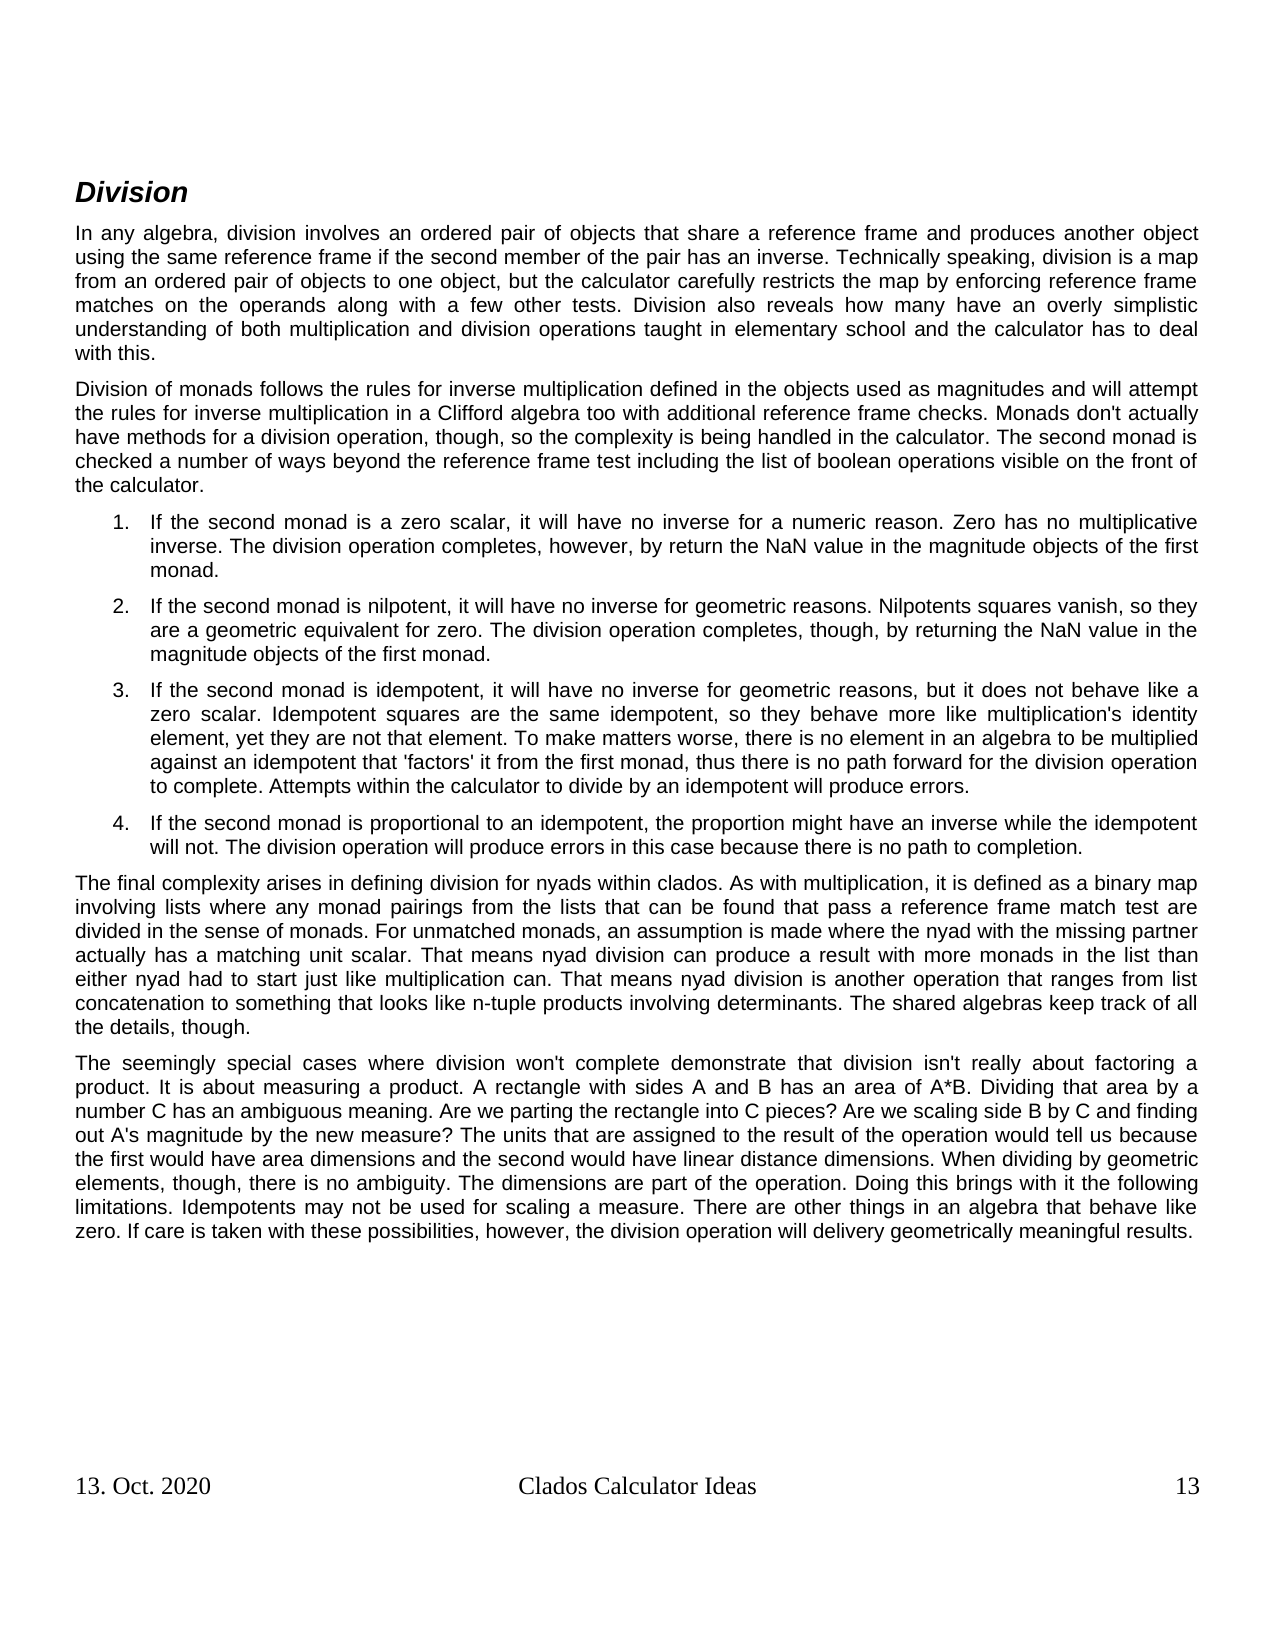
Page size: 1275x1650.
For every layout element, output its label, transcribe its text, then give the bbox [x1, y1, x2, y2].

list If the second monad is idempotent, it will have no inverse for geometric reasons, but it does not behave like a zero scalar. Idempotent squares are the same idempotent, so they behave more like multiplication's identity element, yet they are not that element. To make matters worse, there is no element in an algebra to be multiplied against an idempotent that 'factors' it from the first monad, thus there is no path forward for the division operation to complete. Attempts within the calculator to divide by an idempotent will produce errors. [112, 678, 1200, 798]
text Division of monads follows the rules for inverse multiplication defined in the objects used as magnitudes and will attempt the rules for inverse multiplication in a Clifford algebra too with additional reference frame checks. Monads don't actually have methods for a division operation, though, so the complexity is being handled in the calculator. The second monad is checked a number of ways beyond the reference frame test including the list of boolean operations visible on the front of the calculator. [75, 377, 1200, 497]
list If the second monad is nilpotent, it will have no inverse for geometric reasons. Nilpotents squares vanish, so they are a geometric equivalent for zero. The division operation completes, though, by returning the NaN value in the magnitude objects of the first monad. [112, 594, 1200, 666]
list If the second monad is a zero scalar, it will have no inverse for a numeric reason. Zero has no multiplicative inverse. The division operation completes, however, by return the NaN value in the magnitude objects of the first monad. [112, 509, 1200, 581]
list If the second monad is proportional to an idempotent, the proportion might have an inverse while the idempotent will not. The division operation will produce errors in this case because there is no path to completion. [112, 811, 1200, 858]
text The final complexity arises in defining division for nyads within clados. As with multiplication, it is defined as a binary map involving lists where any monad pairings from the lists that can be found that pass a reference frame match test are divided in the sense of monads. For unmatched monads, an assumption is made where the nyad with the missing partner actually has a matching unit scalar. That means nyad division can produce a result with more monads in the list than either nyad had to start just like multiplication can. That means nyad division is another operation that ranges from list concatenation to something that looks like n-tuple products involving determinants. The shared algebras keep track of all the details, though. [75, 871, 1200, 1039]
text The seemingly special cases where division won't complete demonstrate that division isn't really about factoring a product. It is about measuring a product. A rectangle with sides A and B has an area of A*B. Dividing that area by a number C has an ambiguous meaning. Are we parting the rectangle into C pieces? Are we scaling side B by C and finding out A's magnitude by the new measure? The units that are assigned to the result of the operation would tell us because the first would have area dimensions and the second would have linear distance dimensions. When dividing by geometric elements, though, there is no ambiguity. The dimensions are part of the operation. Doing this brings with it the following limitations. Idempotents may not be used for scaling a measure. There are other things in an algebra that behave like zero. If care is taken with these possibilities, however, the division operation will delivery geometrically meaningful results. [75, 1051, 1200, 1243]
subtitle Division [75, 175, 1200, 208]
text In any algebra, division involves an ordered pair of objects that share a reference frame and produces another object using the same reference frame if the second member of the pair has an inverse. Technically speaking, division is a map from an ordered pair of objects to one object, but the calculator carefully restricts the map by enforcing reference frame matches on the operands along with a few other tests. Division also reveals how many have an overly simplistic understanding of both multiplication and division operations taught in elementary school and the calculator has to deal with this. [75, 221, 1200, 365]
